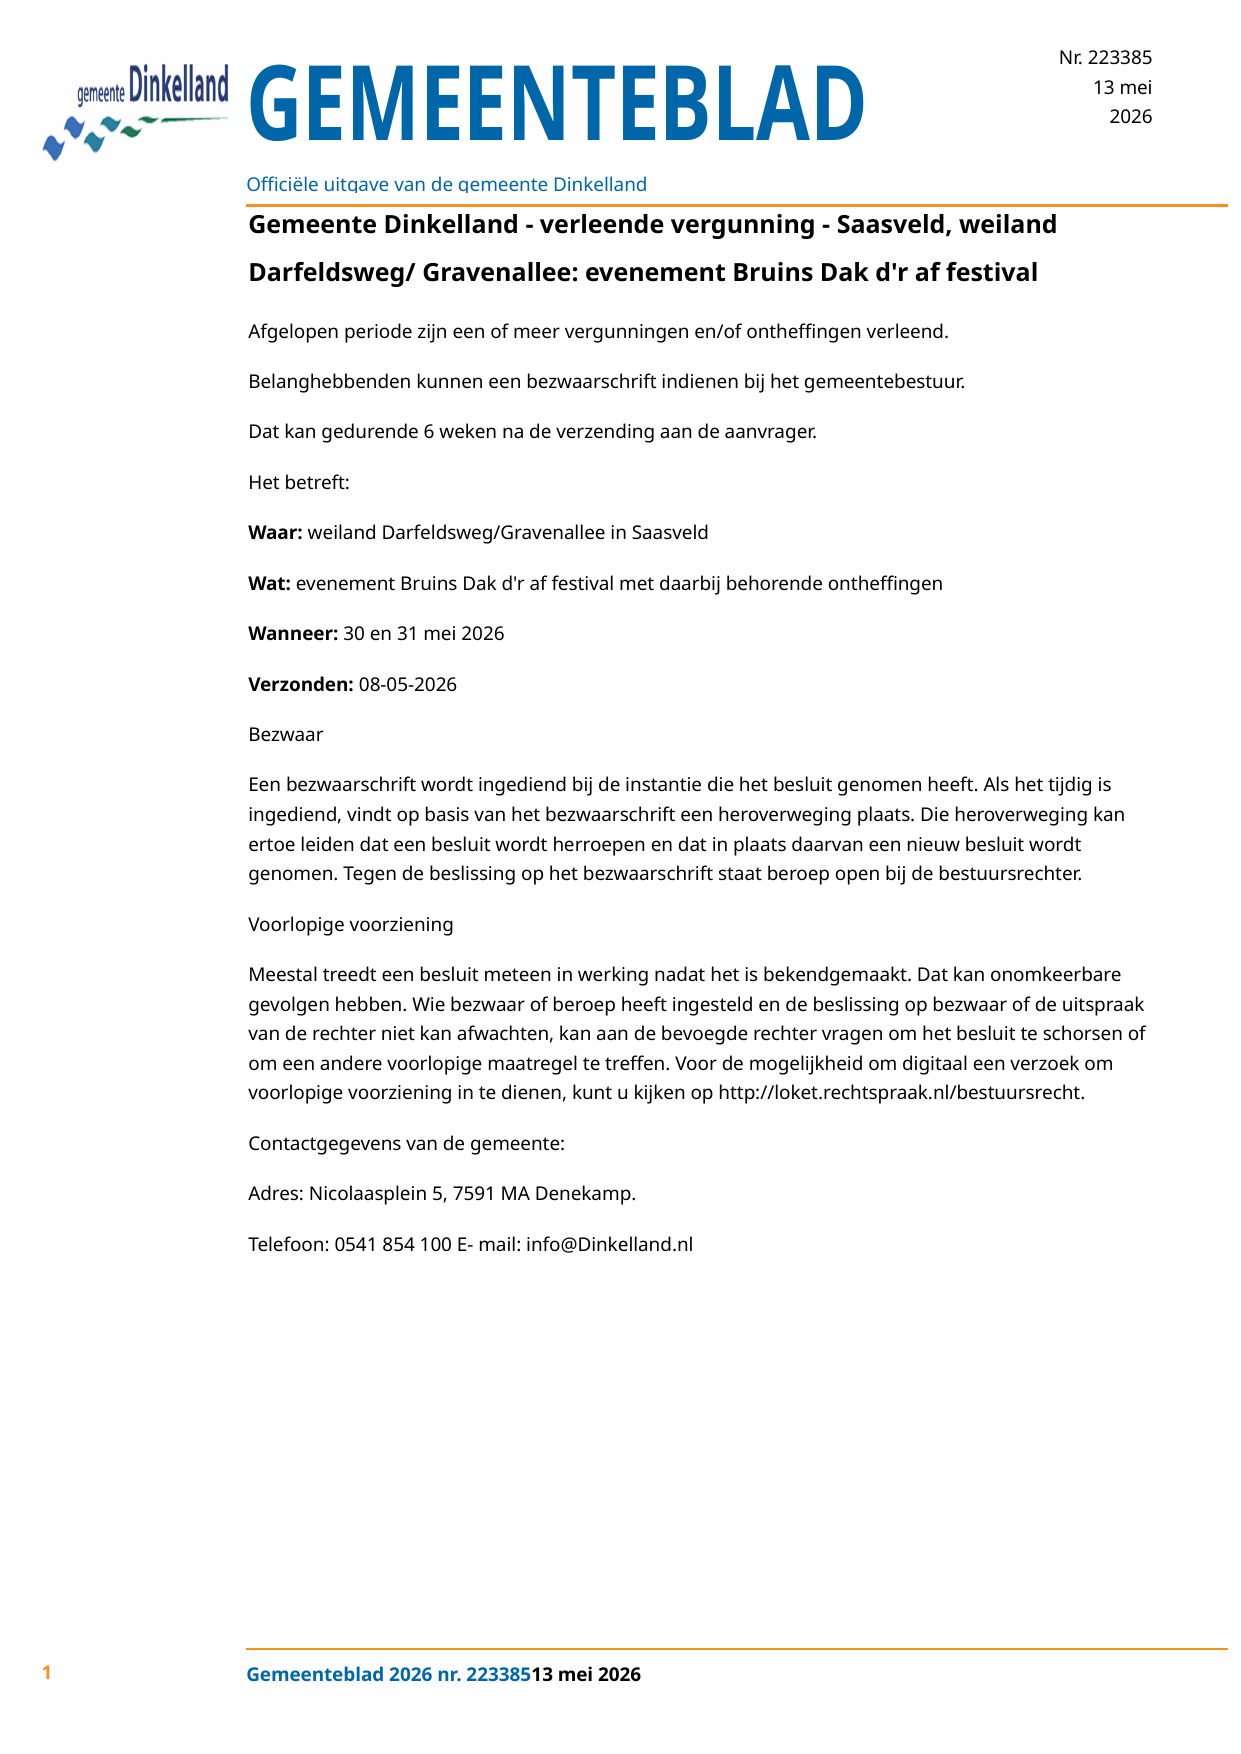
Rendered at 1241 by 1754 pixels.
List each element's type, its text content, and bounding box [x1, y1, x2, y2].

text Waar: weiland Darfeldsweg/Gravenallee in Saasveld [248, 519, 1152, 545]
text Adres: Nicolaasplein 5, 7591 MA Denekamp. [248, 1180, 1152, 1206]
text Wat: evenement Bruins Dak d'r af festival met daarbij behorende ontheffingen [248, 570, 1152, 596]
text Gemeente Dinkelland - verleende vergunning - Saasveld, weiland Darfeldsweg/ Gravenallee: evenement Bruins Dak d'r af festival [248, 207, 1152, 288]
text Contactgegevens van de gemeente: [248, 1130, 1152, 1156]
text Dat kan gedurende 6 weken na de verzending aan de aanvrager. [248, 419, 1152, 444]
text Het betreft: [248, 469, 1152, 495]
text Verzonden: 08-05-2026 [248, 671, 1152, 697]
text Voorlopige voorziening [248, 911, 1152, 937]
text Bezwaar [248, 721, 1152, 747]
picture [41, 47, 231, 172]
text Meestal treedt een besluit meteen in werking nadat het is bekendgemaakt. Dat kan onomkeerbare gevolgen hebben. Wie bezwaar of beroep heeft ingesteld en de beslissing op bezwaar of de uitspraak van de rechter niet kan afwachten, kan aan de bevoegde rechter vragen om het besluit te schorsen of om een andere voorlopige maatregel te treffen. Voor de mogelijkheid om digitaal een verzoek om voorlopige voorziening in te dienen, kunt u kijken op http://loket.rechtspraak.nl/bestuursrecht. [248, 961, 1152, 1105]
text Belanghebbenden kunnen een bezwaarschrift indienen bij het gemeentebestuur. [248, 368, 1152, 394]
text Wanneer: 30 en 31 mei 2026 [248, 620, 1152, 646]
text Een bezwaarschrift wordt ingediend bij de instantie die het besluit genomen heeft. Als het tijdig is ingediend, vindt op basis van het bezwaarschrift een heroverweging plaats. Die heroverweging kan ertoe leiden dat een besluit wordt herroepen en dat in plaats daarvan een nieuw besluit wordt genomen. Tegen de beslissing op het bezwaarschrift staat beroep open bij de bestuursrechter. [248, 772, 1152, 886]
text Telefoon: 0541 854 100 E- mail: info@Dinkelland.nl [248, 1231, 1152, 1257]
text Afgelopen periode zijn een of meer vergunningen en/of ontheffingen verleend. [248, 318, 1152, 344]
